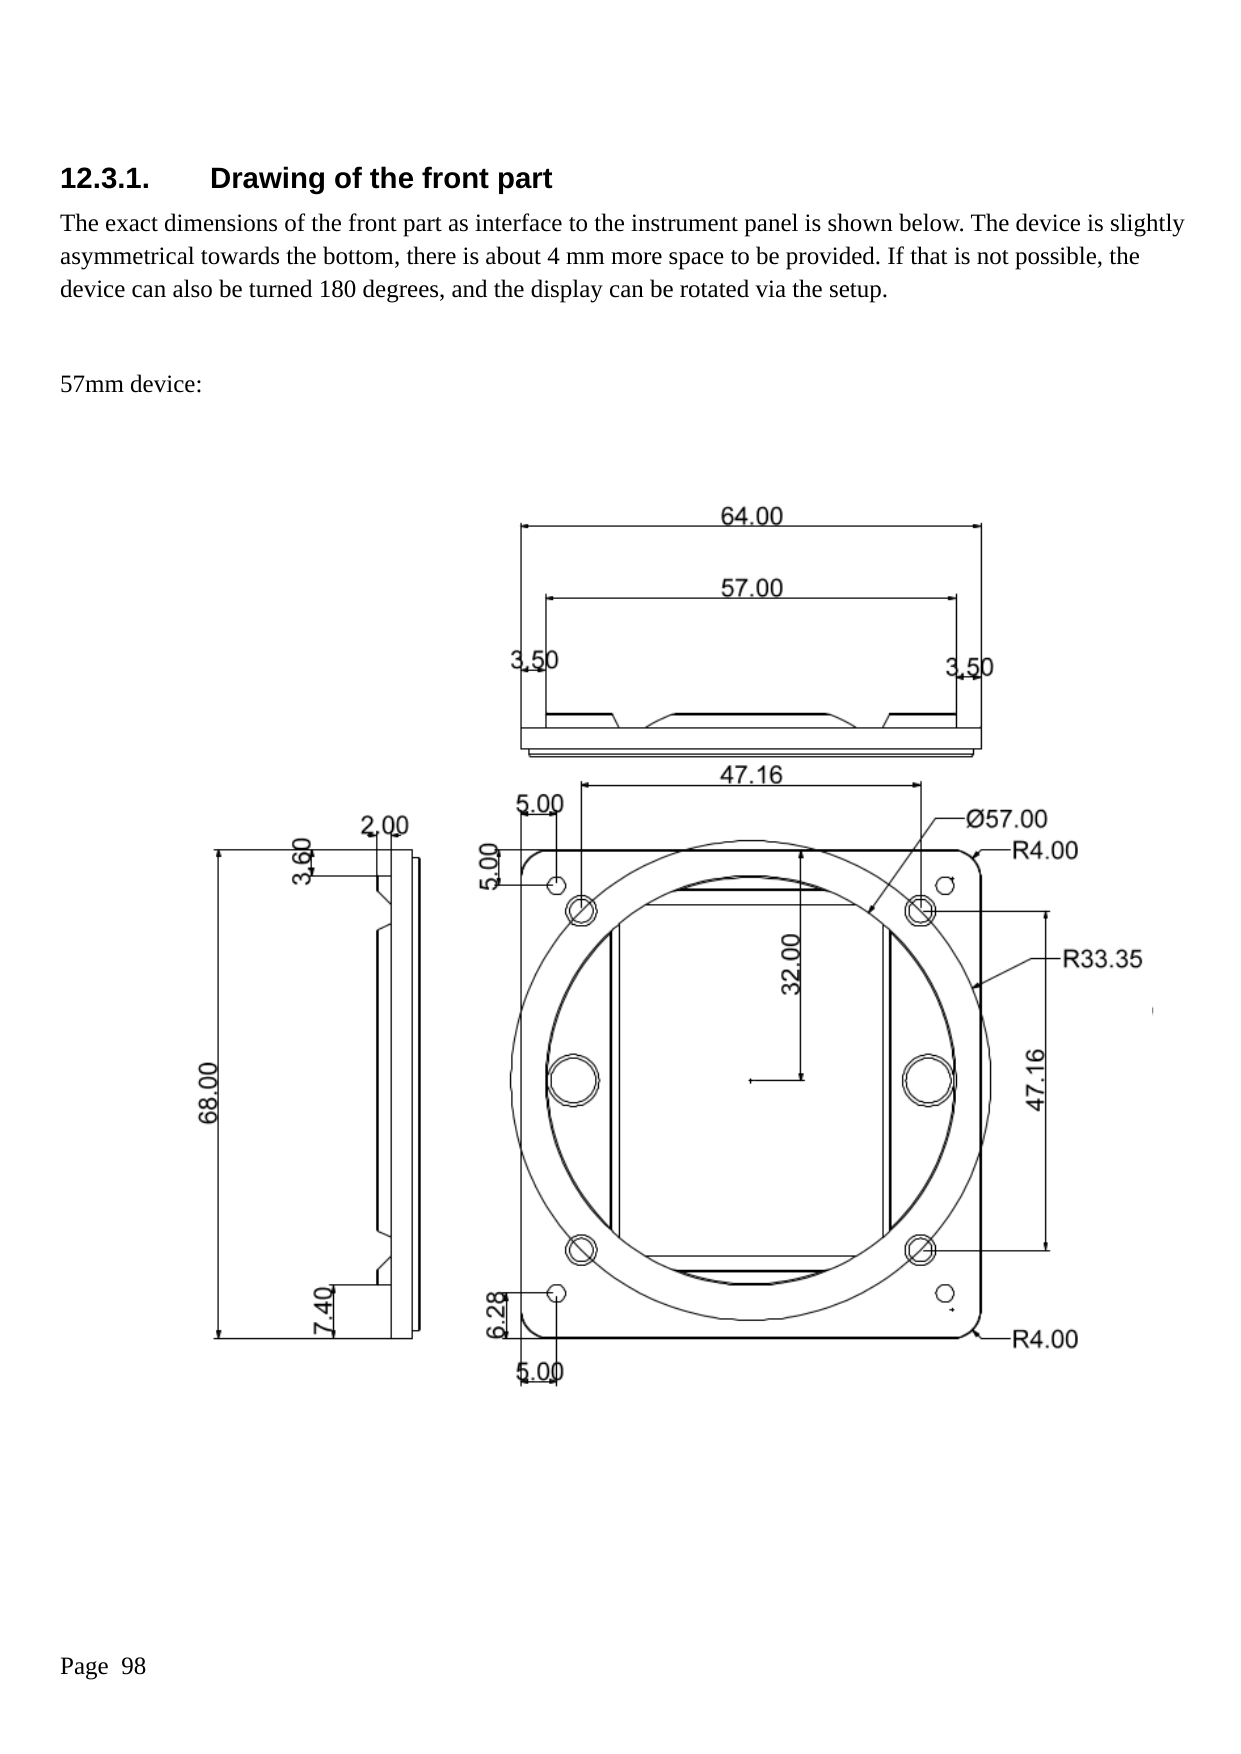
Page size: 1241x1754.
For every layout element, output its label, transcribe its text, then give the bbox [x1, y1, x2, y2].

subtitle Drawing of the front part [60, 161, 1207, 195]
picture [114, 464, 1154, 1401]
text 57mm device: [60, 369, 1207, 398]
text The exact dimensions of the front part as interface to the instrument panel is shown below. The device is slightly asymmetrical towards the bottom, there is about 4 mm more space to be provided. If that is not possible, the device can also be turned 180 degrees, and the display can be rotated via the setup. [60, 208, 1207, 302]
